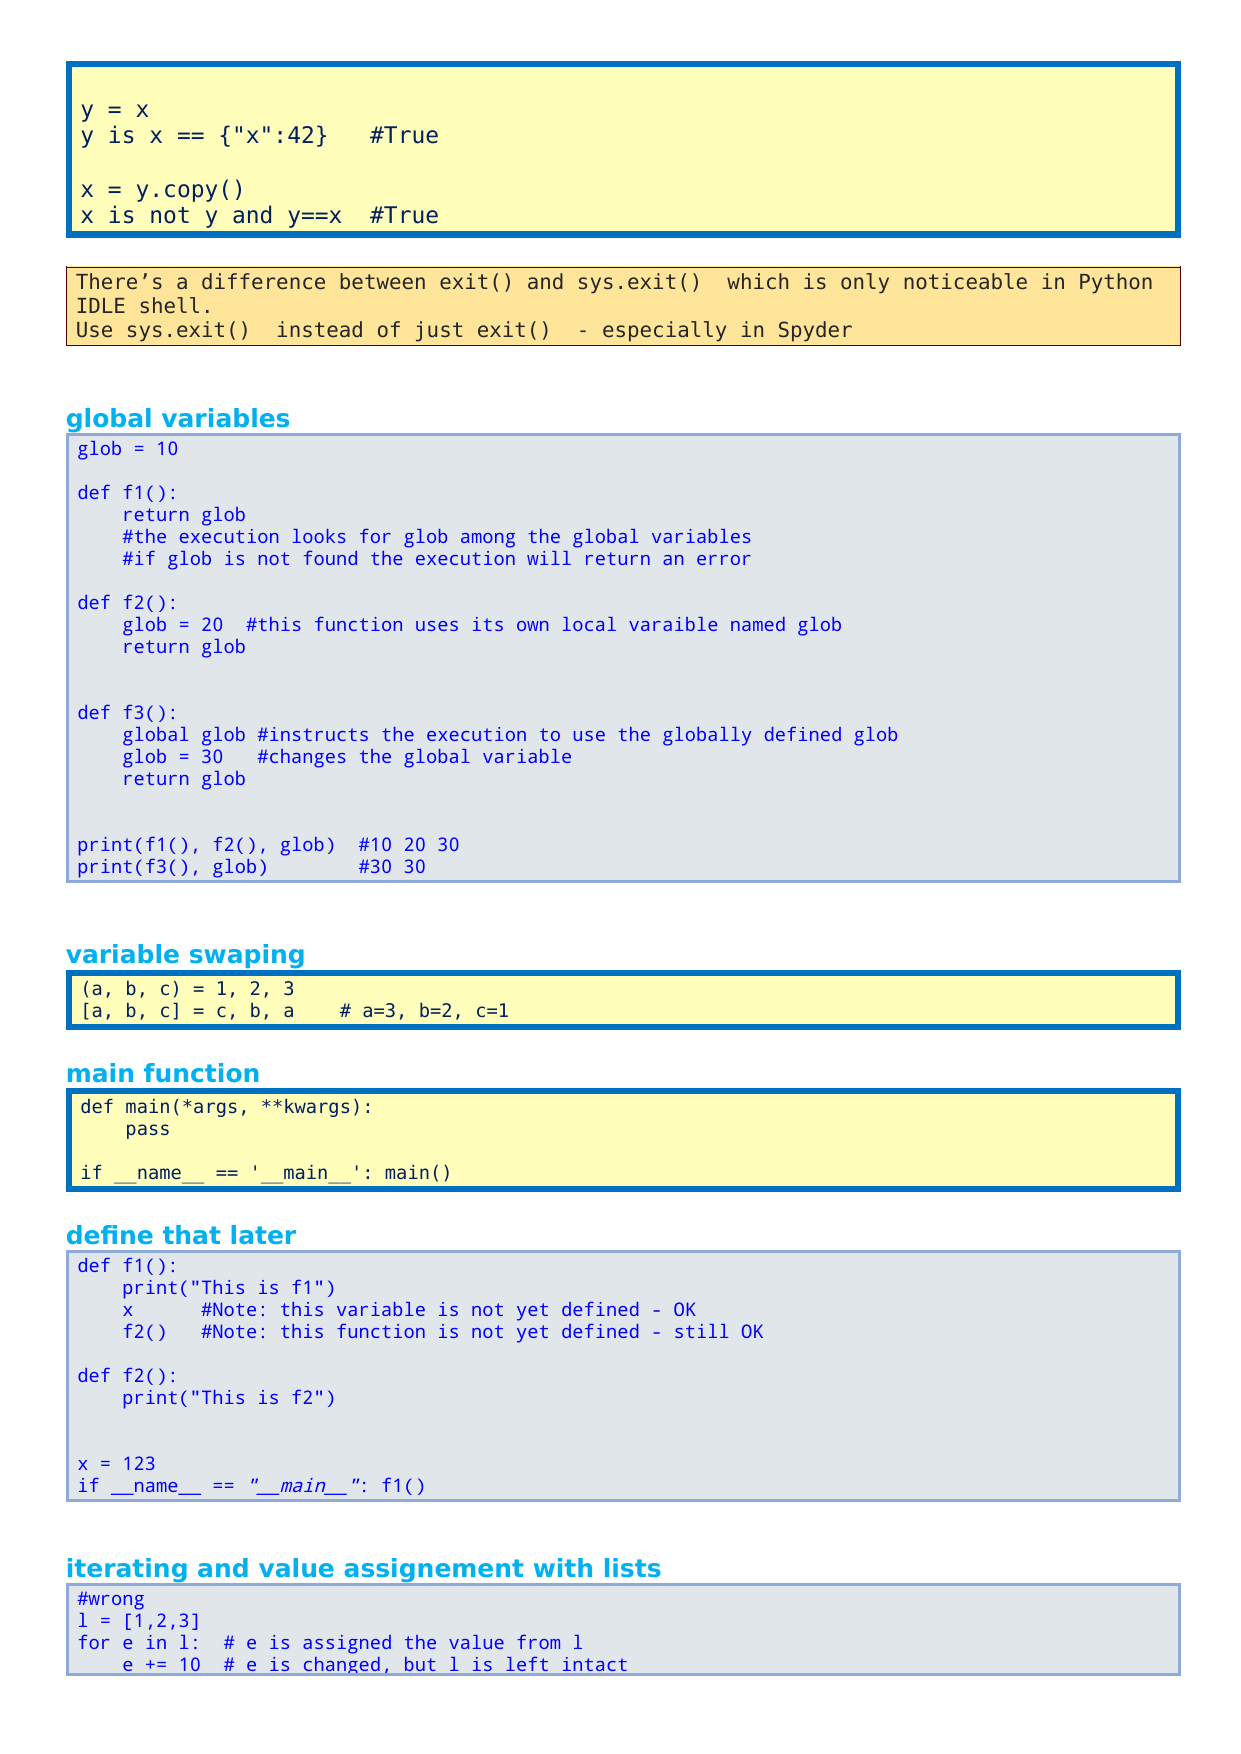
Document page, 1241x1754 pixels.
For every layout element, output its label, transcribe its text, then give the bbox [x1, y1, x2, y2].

text x is not y and y==x #True [72, 194, 1175, 231]
text global glob #instructs the execution to use the globally defined glob [69, 719, 1178, 741]
text def f2(): [69, 1360, 1178, 1382]
text y is x == {"x":42} #True [72, 114, 1175, 141]
text #if glob is not found the execution will return an error [69, 543, 1178, 565]
text l = [1,2,3] [69, 1605, 1178, 1627]
text return glob [69, 499, 1178, 521]
title iterating and value assignement with lists [66, 1554, 1181, 1583]
text (a, b, c) = 1, 2, 3 [72, 976, 1175, 992]
text print(f3(), glob) #30 30 [69, 851, 1178, 880]
text def f1(): [69, 1253, 1178, 1272]
text f2() #Note: this function is not yet defined - still OK [69, 1316, 1178, 1338]
title main function [66, 1059, 1181, 1088]
text def f1(): [69, 477, 1178, 499]
text print(f1(), f2(), glob) #10 20 30 [69, 829, 1178, 851]
text def main(*args, **kwargs): [72, 1094, 1175, 1110]
text if __name__ == '__main__': main() [72, 1154, 1175, 1186]
title global variables [66, 404, 1181, 433]
text x = y.copy() [72, 168, 1175, 194]
text [a, b, c] = c, b, a # a=3, b=2, c=1 [72, 992, 1175, 1024]
text There’s a difference between exit() and sys.exit() which is only noticeable in Python IDLE shell. [67, 268, 1180, 315]
text glob = 30 #changes the global variable [69, 741, 1178, 763]
text Use sys.exit() instead of just exit() - especially in Spyder [67, 315, 1180, 345]
text #wrong [69, 1586, 1178, 1605]
text #the execution looks for glob among the global variables [69, 521, 1178, 543]
title variable swaping [66, 941, 1181, 970]
text y = x [72, 88, 1175, 114]
text e += 10 # e is changed, but l is left intact [69, 1649, 1178, 1673]
text def f3(): [69, 697, 1178, 719]
text def f2(): [69, 587, 1178, 609]
text x = 123 [69, 1448, 1178, 1470]
text print("This is f1") [69, 1272, 1178, 1294]
text glob = 20 #this function uses its own local varaible named glob [69, 609, 1178, 631]
text x #Note: this variable is not yet defined - OK [69, 1294, 1178, 1316]
text return glob [69, 631, 1178, 653]
text for e in l: # e is assigned the value from l [69, 1627, 1178, 1649]
text pass [72, 1110, 1175, 1132]
text return glob [69, 763, 1178, 785]
text print("This is f2") [69, 1382, 1178, 1404]
text if __name__ == "__main__": f1() [69, 1470, 1178, 1499]
text glob = 10 [69, 436, 1178, 455]
title define that later [66, 1221, 1181, 1250]
